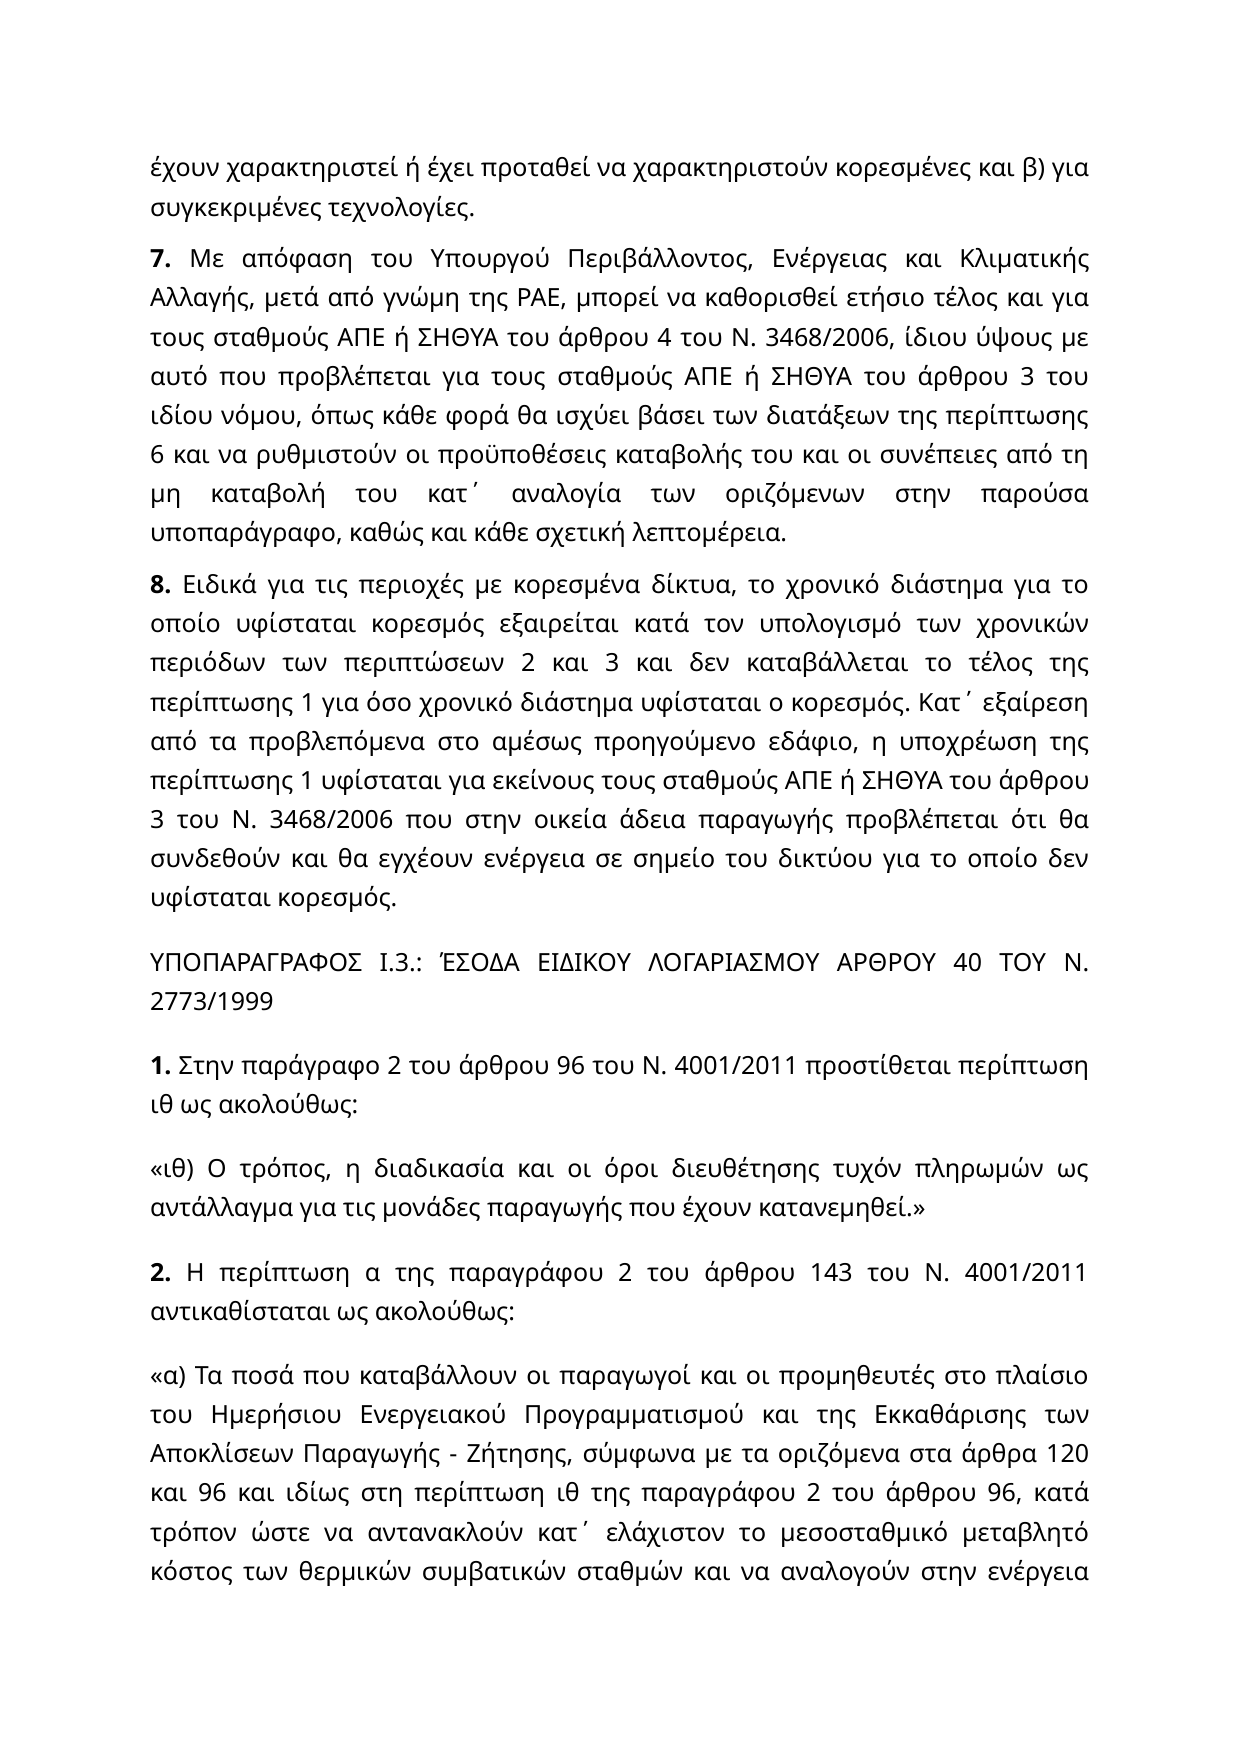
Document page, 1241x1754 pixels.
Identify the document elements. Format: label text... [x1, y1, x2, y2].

text 7. Με απόφαση του Υπουργού Περιβάλλοντος, Ενέργειας και Κλιματικής Αλλαγής, μετά από γνώμη της ΡΑΕ, μπορεί να καθορισθεί ετήσιο τέλος και για τους σταθμούς ΑΠΕ ή ΣΗΘΥΑ του άρθρου 4 του Ν. 3468/2006, ίδιου ύψους με αυτό που προβλέπεται για τους σταθμούς ΑΠΕ ή ΣΗΘΥΑ του άρθρου 3 του ιδίου νόμου, όπως κάθε φορά θα ισχύει βάσει των διατάξεων της περίπτωσης 6 και να ρυθμιστούν οι προϋποθέσεις καταβολής του και οι συνέπειες από τη μη καταβολή του κατ΄ αναλογία των οριζόμενων στην παρούσα υποπαράγραφο, καθώς και κάθε σχετική λεπτομέρεια. [150, 241, 1090, 549]
text «ιθ) Ο τρόπος, η διαδικασία και οι όροι διευθέτησης τυχόν πληρωμών ως αντάλλαγμα για τις μονάδες παραγωγής που έχουν κατανεμηθεί.» [150, 1151, 1090, 1224]
text 1. Στην παράγραφο 2 του άρθρου 96 του Ν. 4001/2011 προστίθεται περίπτωση ιθ ως ακολούθως: [150, 1047, 1090, 1121]
text «α) Τα ποσά που καταβάλλουν οι παραγωγοί και οι προμηθευτές στο πλαίσιο του Ημερήσιου Ενεργειακού Προγραμματισμού και της Εκκαθάρισης των Αποκλίσεων Παραγωγής - Ζήτησης, σύμφωνα με τα οριζόμενα στα άρθρα 120 και 96 και ιδίως στη περίπτωση ιθ της παραγράφου 2 του άρθρου 96, κατά τρόπον ώστε να αντανακλούν κατ΄ ελάχιστον το μεσοσταθμικό μεταβλητό κόστος των θερμικών συμβατικών σταθμών και να αναλογούν στην ενέργεια [150, 1357, 1090, 1587]
text 8. Ειδικά για τις περιοχές με κορεσμένα δίκτυα, το χρονικό διάστημα για το οποίο υφίσταται κορεσμός εξαιρείται κατά τον υπολογισμό των χρονικών περιόδων των περιπτώσεων 2 και 3 και δεν καταβάλλεται το τέλος της περίπτωσης 1 για όσο χρονικό διάστημα υφίσταται ο κορεσμός. Κατ΄ εξαίρεση από τα προβλεπόμενα στο αμέσως προηγούμενο εδάφιο, η υποχρέωση της περίπτωσης 1 υφίσταται για εκείνους τους σταθμούς ΑΠΕ ή ΣΗΘΥΑ του άρθρου 3 του Ν. 3468/2006 που στην οικεία άδεια παραγωγής προβλέπεται ότι θα συνδεθούν και θα εγχέουν ενέργεια σε σημείο του δικτύου για το οποίο δεν υφίσταται κορεσμός. [150, 567, 1090, 914]
text 2. Η περίπτωση α της παραγράφου 2 του άρθρου 143 του Ν. 4001/2011 αντικαθίσταται ως ακολούθως: [150, 1254, 1090, 1327]
text ΥΠΟΠΑΡΑΓΡΑΦΟΣ Ι.3.: ΈΣΟΔΑ ΕΙΔΙΚΟΥ ΛΟΓΑΡΙΑΣΜΟΥ ΑΡΘΡΟΥ 40 ΤΟΥ Ν. 2773/1999 [150, 944, 1090, 1017]
text έχουν χαρακτηριστεί ή έχει προταθεί να χαρακτηριστούν κορεσμένες και β) για συγκεκριμένες τεχνολογίες. [150, 150, 1090, 223]
